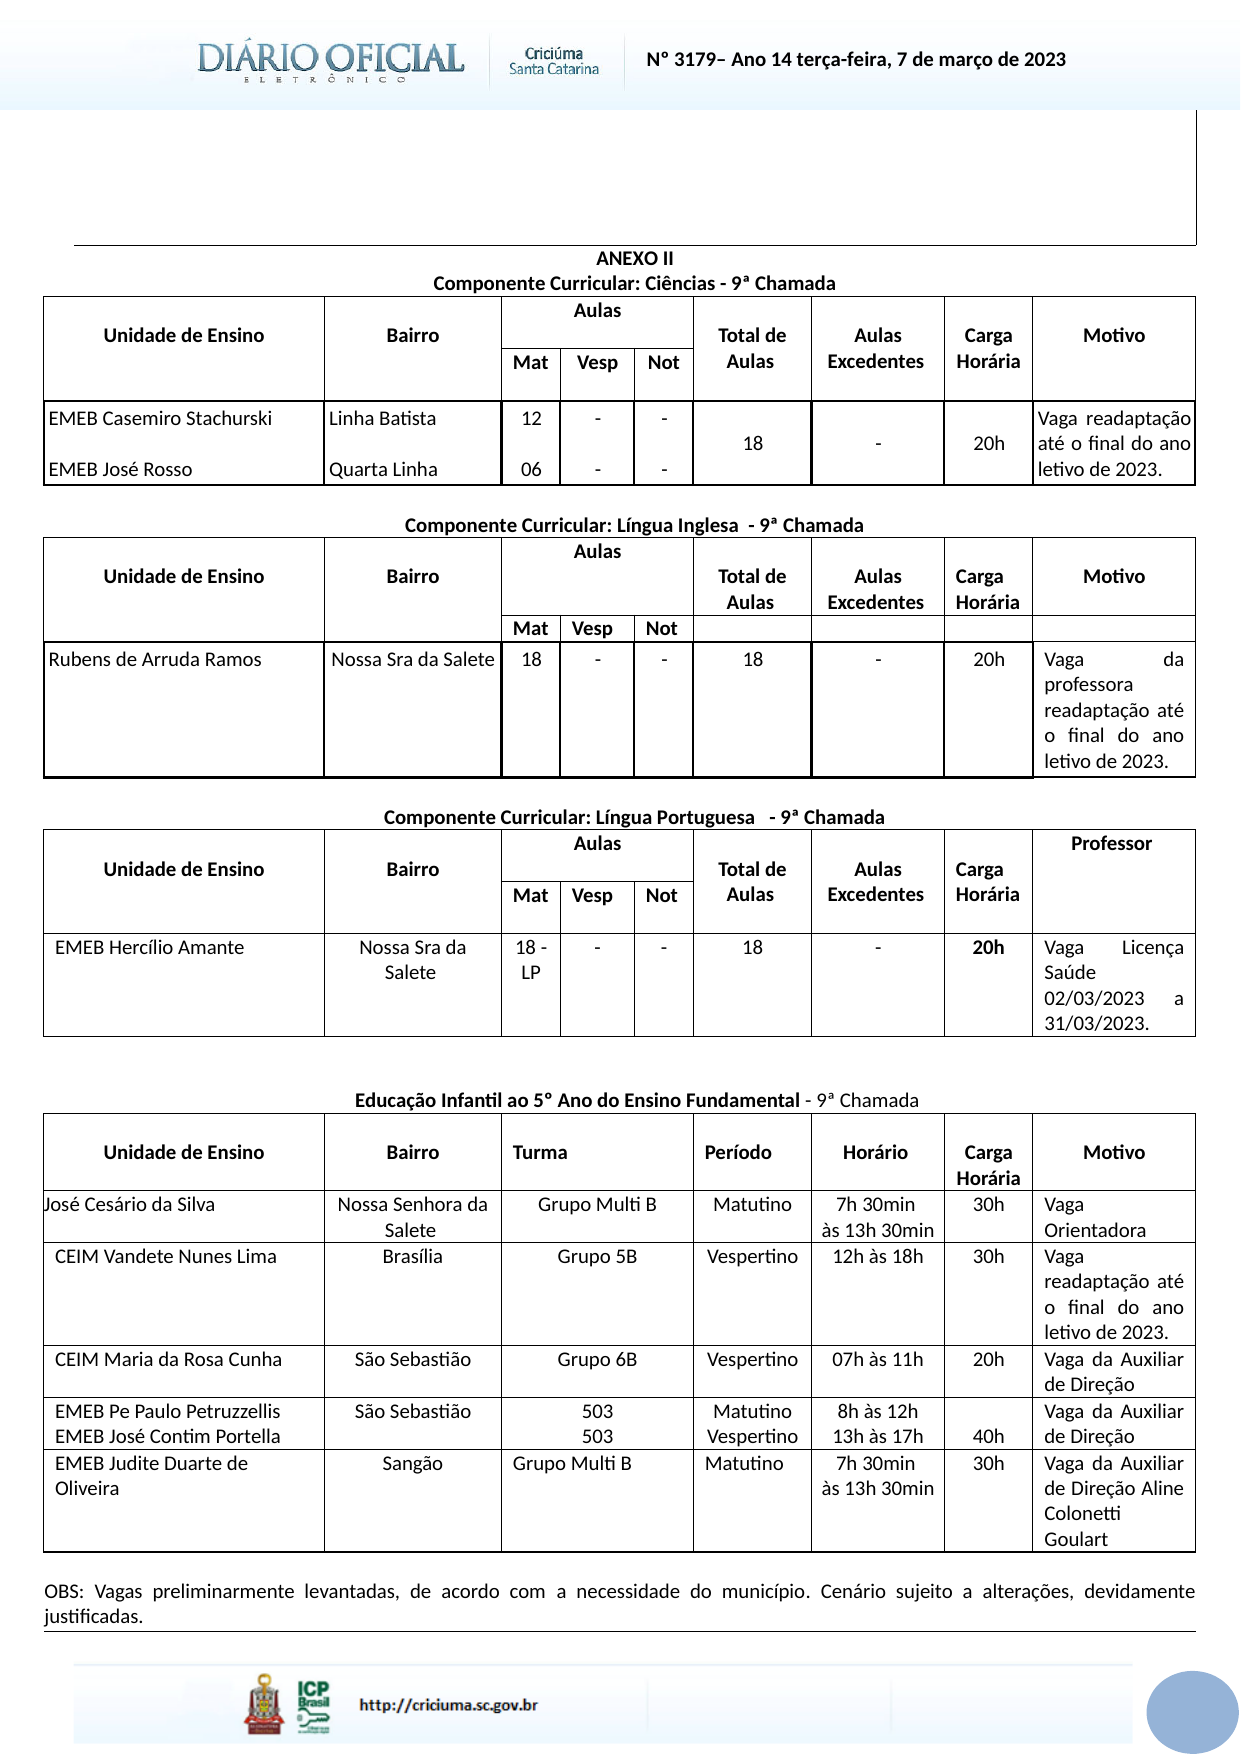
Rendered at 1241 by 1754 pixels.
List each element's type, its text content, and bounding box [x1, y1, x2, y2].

table_cell EMEB Casemiro Stachurski EMEB José Rosso [45, 402, 323, 484]
table_cell Not [635, 882, 693, 933]
table_header Total de Aulas [694, 538, 811, 614]
table_header Aulas Excedentes [812, 538, 944, 614]
table_cell 18 [503, 643, 559, 776]
table_cell 20h [945, 934, 1032, 1036]
table_cell Vespertino [694, 1346, 811, 1397]
text Educação Infantil ao 5º Ano do Ensino Fundamental - 9ª Chamada [74, 1088, 1196, 1113]
table_header Bairro [325, 1114, 501, 1190]
table_cell Nossa Sra da Salete [325, 934, 501, 1036]
table_header Aulas [502, 830, 693, 881]
table_header Total de Aulas [694, 830, 811, 933]
table_cell [1033, 616, 1195, 641]
table_cell - [813, 643, 943, 776]
table_cell 30h [945, 1450, 1032, 1551]
table_cell São Sebastião [325, 1346, 501, 1397]
table_header Bairro [325, 297, 501, 400]
table_cell CEIM Maria da Rosa Cunha [44, 1346, 324, 1397]
table_header Aulas [502, 538, 693, 614]
table_header Motivo [1033, 297, 1195, 400]
table_header Turma [502, 1114, 693, 1190]
table_header Bairro [325, 830, 501, 933]
table_cell - [813, 402, 943, 484]
table_cell EMEB Judite Duarte de Oliveira [44, 1450, 324, 1551]
table_cell 20h [945, 1346, 1032, 1397]
table_cell Grupo Multi B [502, 1191, 693, 1242]
text ANEXO II [74, 245, 1196, 271]
table_cell Vaga Orientadora [1033, 1191, 1195, 1242]
table_cell 7h 30min às 13h 30min [812, 1450, 944, 1551]
table_cell Grupo 5B [502, 1243, 693, 1345]
table_header Carga Horária [945, 538, 1032, 614]
text Componente Curricular: Língua Portuguesa - 9ª Chamada [74, 804, 1196, 829]
table_cell Grupo 6B [502, 1346, 693, 1397]
table_cell EMEB Hercílio Amante [44, 934, 324, 1036]
table_header Período [694, 1114, 811, 1190]
table_cell 503 503 [502, 1398, 693, 1449]
table_cell 20h [945, 402, 1032, 484]
table_cell 18 - LP [502, 934, 560, 1036]
table_cell São Sebastião [325, 1398, 501, 1449]
table_cell Vaga da Auxiliar de Direção Aline Colonetti Goulart [1033, 1450, 1195, 1551]
table_cell - [561, 934, 634, 1036]
table_cell Vesp [561, 882, 634, 933]
table_cell - - [561, 402, 633, 484]
table_header Unidade de Ensino [44, 538, 324, 641]
table_header Carga Horária [945, 297, 1032, 400]
table_cell Rubens de Arruda Ramos [45, 643, 323, 776]
table_cell - - [635, 402, 692, 484]
text OBS: Vagas preliminarmente levantadas, de acordo com a necessidade do município. Cenário sujeito a alterações, devidamente justificadas. [44, 1578, 1196, 1631]
table_header Motivo [1033, 1114, 1195, 1190]
table_cell Vesp [561, 616, 634, 641]
table_cell Mat [502, 616, 560, 641]
table_cell [694, 616, 811, 641]
text Componente Curricular: Ciências - 9ª Chamada [74, 271, 1196, 296]
table_cell 07h às 11h [812, 1346, 944, 1397]
table_cell Vaga Licença Saúde 02/03/2023 a 31/03/2023. [1033, 934, 1195, 1036]
table_cell Not [635, 349, 693, 400]
table_cell 12h às 18h [812, 1243, 944, 1345]
table_cell 20h [945, 643, 1032, 776]
text Componente Curricular: Língua Inglesa - 9ª Chamada [74, 512, 1196, 537]
table_cell Mat [502, 882, 560, 933]
table_cell - [635, 934, 693, 1036]
table_cell - [561, 643, 633, 776]
table_header Bairro [325, 538, 501, 641]
table_header Carga Horária [945, 1114, 1032, 1190]
table_cell CEIM Vandete Nunes Lima [44, 1243, 324, 1345]
table_header Horário [812, 1114, 944, 1190]
table_cell Vaga da Auxiliar de Direção [1033, 1398, 1195, 1449]
table_header Unidade de Ensino [44, 1114, 324, 1190]
table_cell 18 [694, 934, 811, 1036]
table_cell 30h [945, 1243, 1032, 1345]
table_cell Mat [502, 349, 560, 400]
table_cell - [812, 934, 944, 1036]
table_cell Vaga readaptação até o final do ano letivo de 2023. [1033, 1243, 1195, 1345]
table_cell 18 [694, 643, 810, 776]
table_header Unidade de Ensino [44, 297, 324, 400]
table_cell 12 06 [503, 402, 559, 484]
table_cell Matutino [694, 1191, 811, 1242]
table_cell Matutino [694, 1450, 811, 1551]
table_cell Nossa Senhora da Salete [325, 1191, 501, 1242]
table_cell EMEB Pe Paulo Petruzzellis EMEB José Contim Portella [44, 1398, 324, 1449]
table_header Aulas Excedentes [812, 297, 944, 400]
table_header Unidade de Ensino [44, 830, 324, 933]
table_cell [945, 616, 1032, 641]
table_cell Sangão [325, 1450, 501, 1551]
table_cell 8h às 12h 13h às 17h [812, 1398, 944, 1449]
table_cell Linha Batista Quarta Linha [325, 402, 500, 484]
table_header Total de Aulas [694, 297, 811, 400]
table_header Professor [1033, 830, 1195, 933]
table_cell 30h [945, 1191, 1032, 1242]
table_cell Vaga da professora readaptação até o final do ano letivo de 2023. [1034, 642, 1195, 776]
table_cell [812, 616, 944, 641]
table_cell Vaga da Auxiliar de Direção [1033, 1346, 1195, 1397]
table_header Aulas Excedentes [812, 830, 944, 933]
table_header Aulas [502, 297, 693, 348]
table_cell José Cesário da Silva [44, 1191, 324, 1242]
table_cell Brasília [325, 1243, 501, 1345]
table_cell Grupo Multi B [502, 1450, 693, 1551]
table_header Motivo [1033, 538, 1195, 614]
table_cell Nossa Sra da Salete [325, 643, 500, 776]
table_cell 18 [694, 402, 810, 484]
table_cell Not [635, 616, 693, 641]
table_cell 7h 30min às 13h 30min [812, 1191, 944, 1242]
table_cell 40h [945, 1398, 1032, 1449]
table_cell Matutino Vespertino [694, 1398, 811, 1449]
table_cell Vaga readaptação até o final do ano letivo de 2023. [1034, 402, 1194, 484]
table_header Carga Horária [945, 830, 1032, 933]
table_cell Vespertino [694, 1243, 811, 1345]
table_cell Vesp [561, 349, 634, 400]
table_cell - [635, 643, 692, 776]
